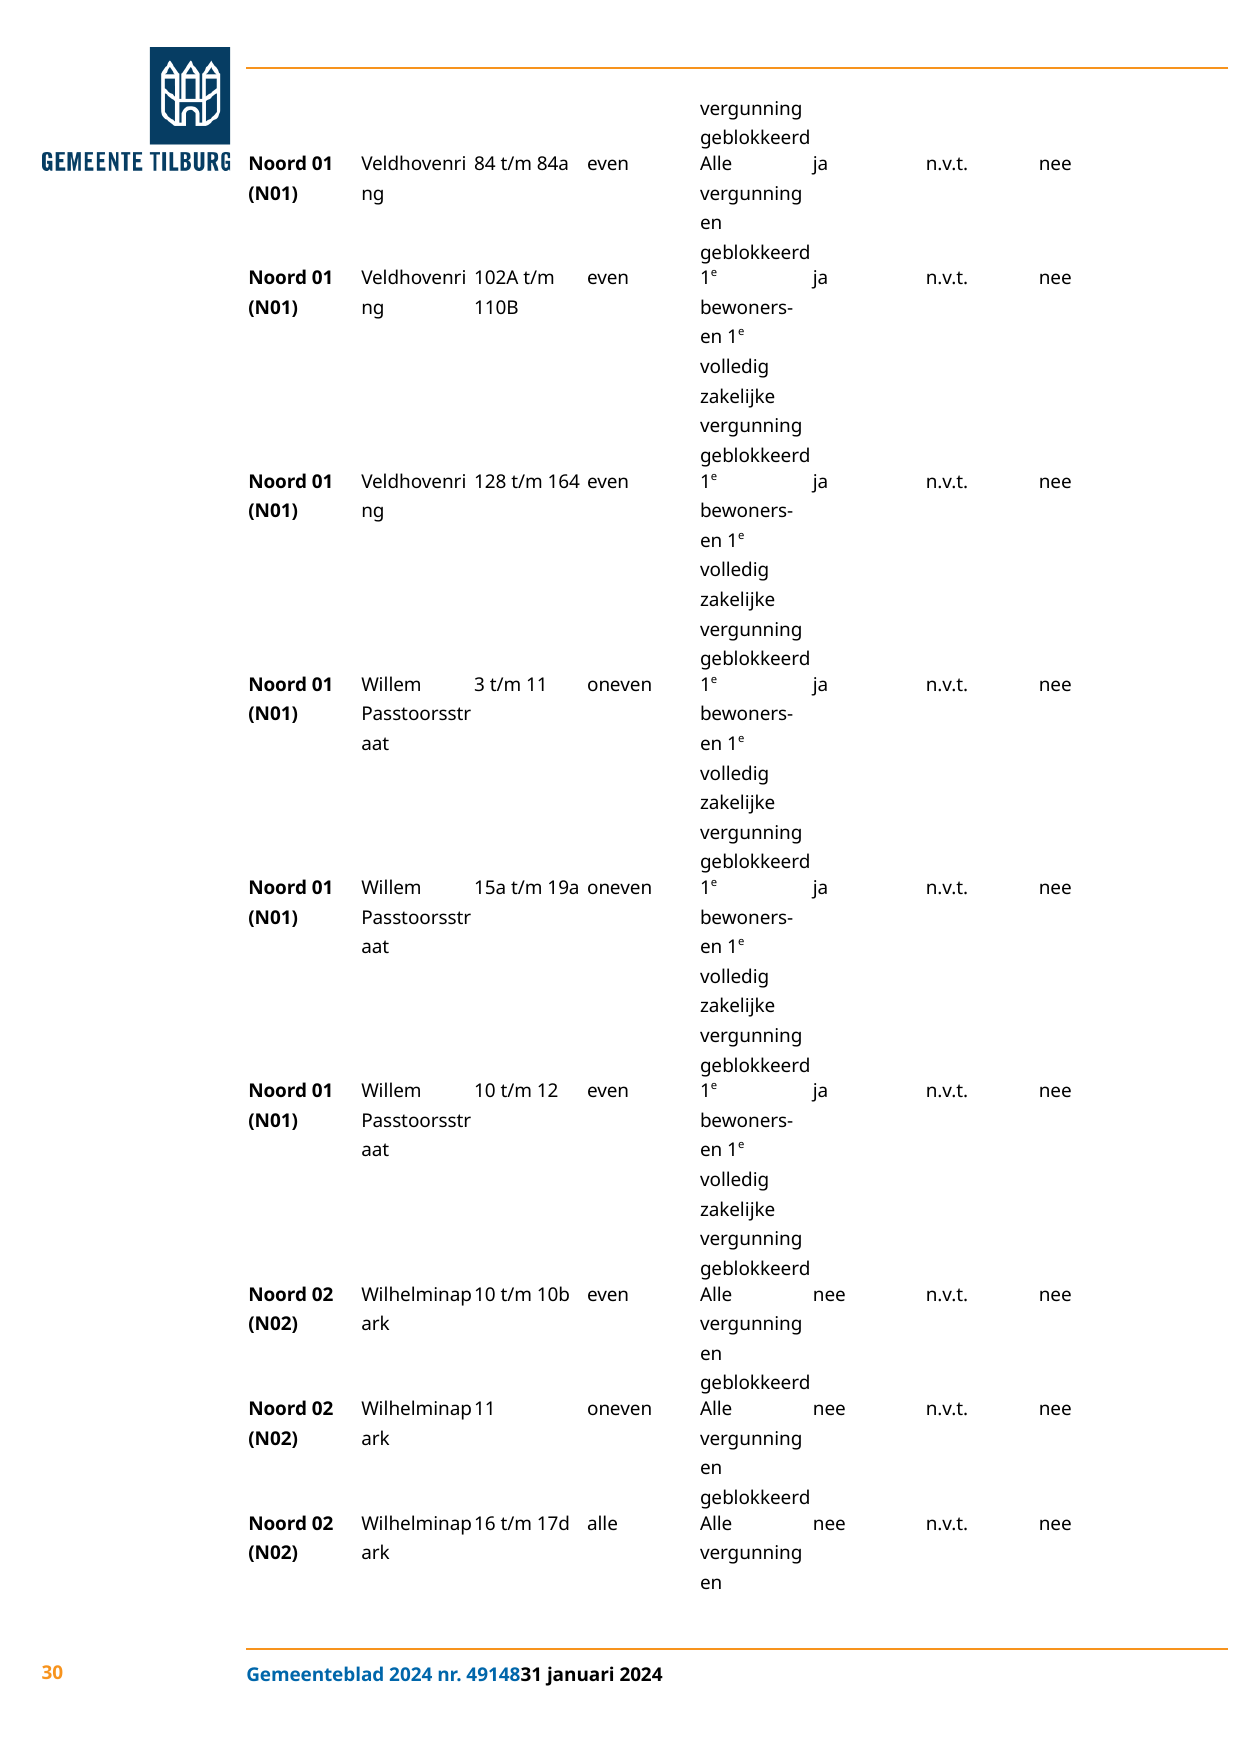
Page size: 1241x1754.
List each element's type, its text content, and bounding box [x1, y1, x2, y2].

table_cell nee [1039, 874, 1152, 1077]
table_cell even [587, 1078, 700, 1281]
table_cell Noord 01 (N01) [248, 150, 361, 264]
table_cell 128 t/m 164 [474, 468, 587, 671]
table_cell n.v.t. [926, 150, 1038, 264]
table_cell oneven [587, 671, 700, 874]
table_cell 15a t/m 19a [474, 874, 587, 1077]
table_cell Noord 01 (N01) [248, 874, 361, 1077]
table_cell vergunning geblokkeerd [700, 95, 813, 150]
table_cell Noord 02 (N02) [248, 1510, 361, 1594]
table_cell Willem Passtoorsstraat [361, 1078, 474, 1281]
table_cell Noord 02 (N02) [248, 1281, 361, 1395]
table_cell nee [813, 1281, 926, 1395]
table_cell n.v.t. [926, 1078, 1038, 1281]
table_cell 10 t/m 10b [474, 1281, 587, 1395]
table_cell even [587, 265, 700, 468]
table_cell Noord 01 (N01) [248, 671, 361, 874]
table_cell Veldhovenring [361, 150, 474, 264]
table_cell ja [813, 150, 926, 264]
table_cell oneven [587, 1395, 700, 1510]
table_cell n.v.t. [926, 468, 1038, 671]
table_cell 1e bewoners- en 1e volledig zakelijke vergunning geblokkeerd [700, 265, 813, 468]
table_cell 1e bewoners- en 1e volledig zakelijke vergunning geblokkeerd [700, 671, 813, 874]
table_cell [587, 95, 700, 150]
table_cell ja [813, 1078, 926, 1281]
table_cell ja [813, 265, 926, 468]
table_cell ja [813, 468, 926, 671]
table_cell [361, 95, 474, 150]
table_cell Willem Passtoorsstraat [361, 671, 474, 874]
table_cell 1e bewoners- en 1e volledig zakelijke vergunning geblokkeerd [700, 874, 813, 1077]
picture [41, 47, 231, 172]
table_cell 3 t/m 11 [474, 671, 587, 874]
table_cell Willem Passtoorsstraat [361, 874, 474, 1077]
table_cell nee [1039, 150, 1152, 264]
table_cell ja [813, 671, 926, 874]
table_cell n.v.t. [926, 874, 1038, 1077]
table_cell 102A t/m 110B [474, 265, 587, 468]
table_cell n.v.t. [926, 671, 1038, 874]
table_cell n.v.t. [926, 1510, 1038, 1594]
table_cell nee [813, 1395, 926, 1510]
table_cell Alle vergunningen geblokkeerd [700, 150, 813, 264]
table_cell Alle vergunningen [700, 1510, 813, 1594]
table_cell nee [1039, 1395, 1152, 1510]
table_cell Noord 01 (N01) [248, 265, 361, 468]
table_cell nee [1039, 265, 1152, 468]
table_cell [813, 95, 926, 150]
table_cell Noord 01 (N01) [248, 1078, 361, 1281]
table_cell nee [813, 1510, 926, 1594]
table_cell Wilhelminapark [361, 1395, 474, 1510]
table_cell 1e bewoners- en 1e volledig zakelijke vergunning geblokkeerd [700, 468, 813, 671]
table_cell n.v.t. [926, 1281, 1038, 1395]
table_cell nee [1039, 1510, 1152, 1594]
table_cell 11 [474, 1395, 587, 1510]
table_cell nee [1039, 1078, 1152, 1281]
table_cell nee [1039, 1281, 1152, 1395]
table_cell oneven [587, 874, 700, 1077]
table_cell nee [1039, 468, 1152, 671]
table_cell Noord 02 (N02) [248, 1395, 361, 1510]
table_cell 10 t/m 12 [474, 1078, 587, 1281]
table_cell ja [813, 874, 926, 1077]
table_cell 1e bewoners- en 1e volledig zakelijke vergunning geblokkeerd [700, 1078, 813, 1281]
table_cell [926, 95, 1038, 150]
table_cell 16 t/m 17d [474, 1510, 587, 1594]
table_cell even [587, 1281, 700, 1395]
table_cell Veldhovenring [361, 265, 474, 468]
table_cell Veldhovenring [361, 468, 474, 671]
table_cell Wilhelminapark [361, 1510, 474, 1594]
table_cell alle [587, 1510, 700, 1594]
table_cell even [587, 150, 700, 264]
table_cell nee [1039, 671, 1152, 874]
table_cell even [587, 468, 700, 671]
table_cell n.v.t. [926, 265, 1038, 468]
table_cell Wilhelminapark [361, 1281, 474, 1395]
table_cell Alle vergunningen geblokkeerd [700, 1281, 813, 1395]
table_cell Noord 01 (N01) [248, 468, 361, 671]
table_cell Alle vergunningen geblokkeerd [700, 1395, 813, 1510]
table_cell [1039, 95, 1152, 150]
table_cell [474, 95, 587, 150]
table_cell n.v.t. [926, 1395, 1038, 1510]
table_cell [248, 95, 361, 150]
table_cell 84 t/m 84a [474, 150, 587, 264]
